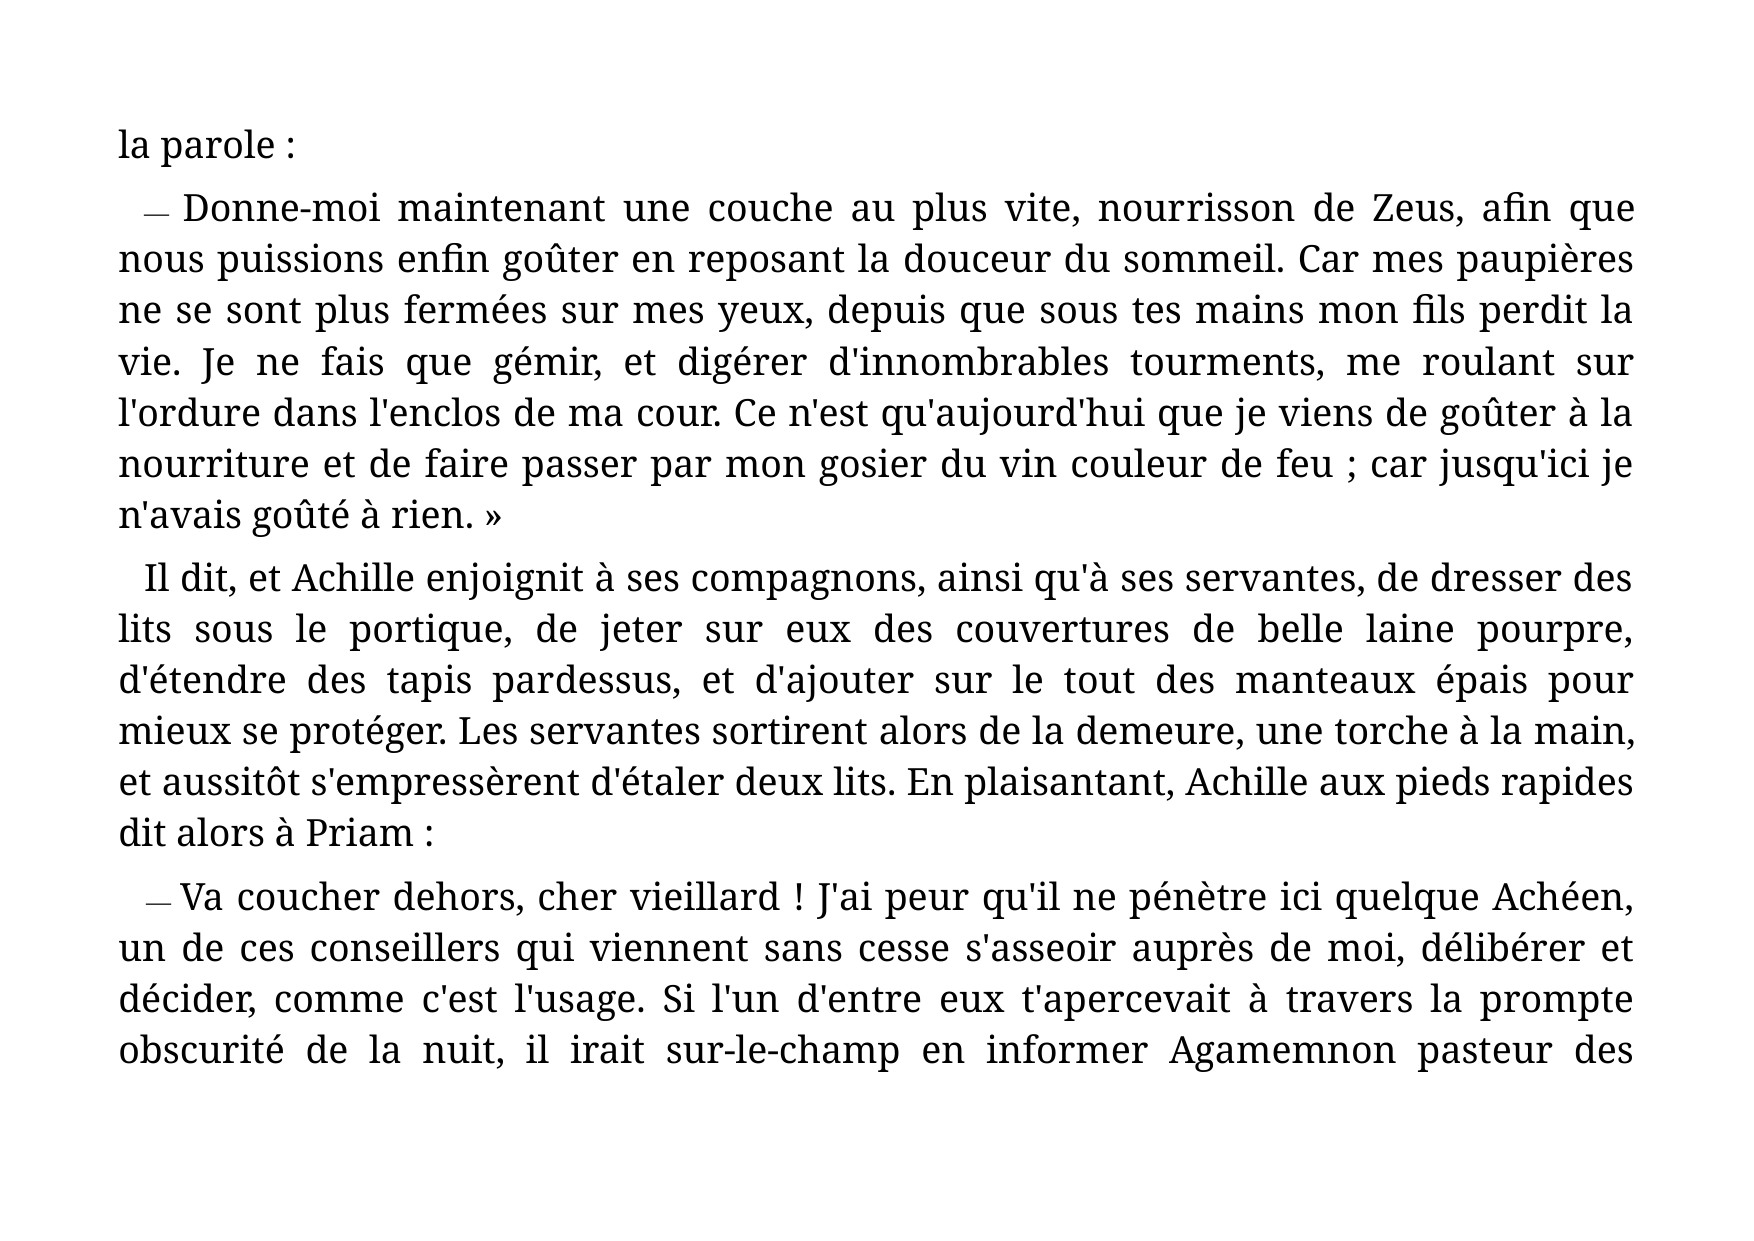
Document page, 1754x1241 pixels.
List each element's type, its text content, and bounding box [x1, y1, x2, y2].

text Il dit, et Achille enjoignit à ses compagnons, ainsi qu'à ses servantes, de dresser des lits sous le portique, de jeter sur eux des couvertures de belle laine pourpre, d'étendre des tapis par­dessus, et d'ajouter sur le tout des manteaux épais pour mieux se protéger. Les servantes sortirent alors de la demeure, une torche à la main, et aussitôt s'empressèrent d'étaler deux lits. En plaisantant, Achille aux pieds rapides dit alors à Priam : [118, 551, 1636, 858]
text — Va coucher dehors, cher vieillard ! J'ai peur qu'il ne pénètre ici quelque Achéen, un de ces conseillers qui viennent sans cesse s'asseoir auprès de moi, délibérer et décider, comme c'est l'usage. Si l'un d'entre eux t'apercevait à travers la prompte obscurité de la nuit, il irait sur-le-champ en informer Agamemnon pasteur des [118, 870, 1636, 1074]
text — Donne-moi maintenant une couche au plus vite, nour­risson de Zeus, afin que nous puissions enfin goûter en reposant la douceur du sommeil. Car mes paupières ne se sont plus fermées sur mes yeux, depuis que sous tes mains mon fils perdit la vie. Je ne fais que gémir, et digérer d'innombrables tourments, me roulant sur l'ordure dans l'enclos de ma cour. Ce n'est qu'aujourd'hui que je viens de goûter à la nourriture et de faire passer par mon gosier du vin couleur de feu ; car jusqu'ici je n'avais goûté à rien. » [118, 182, 1636, 539]
text la parole : [118, 118, 1636, 169]
